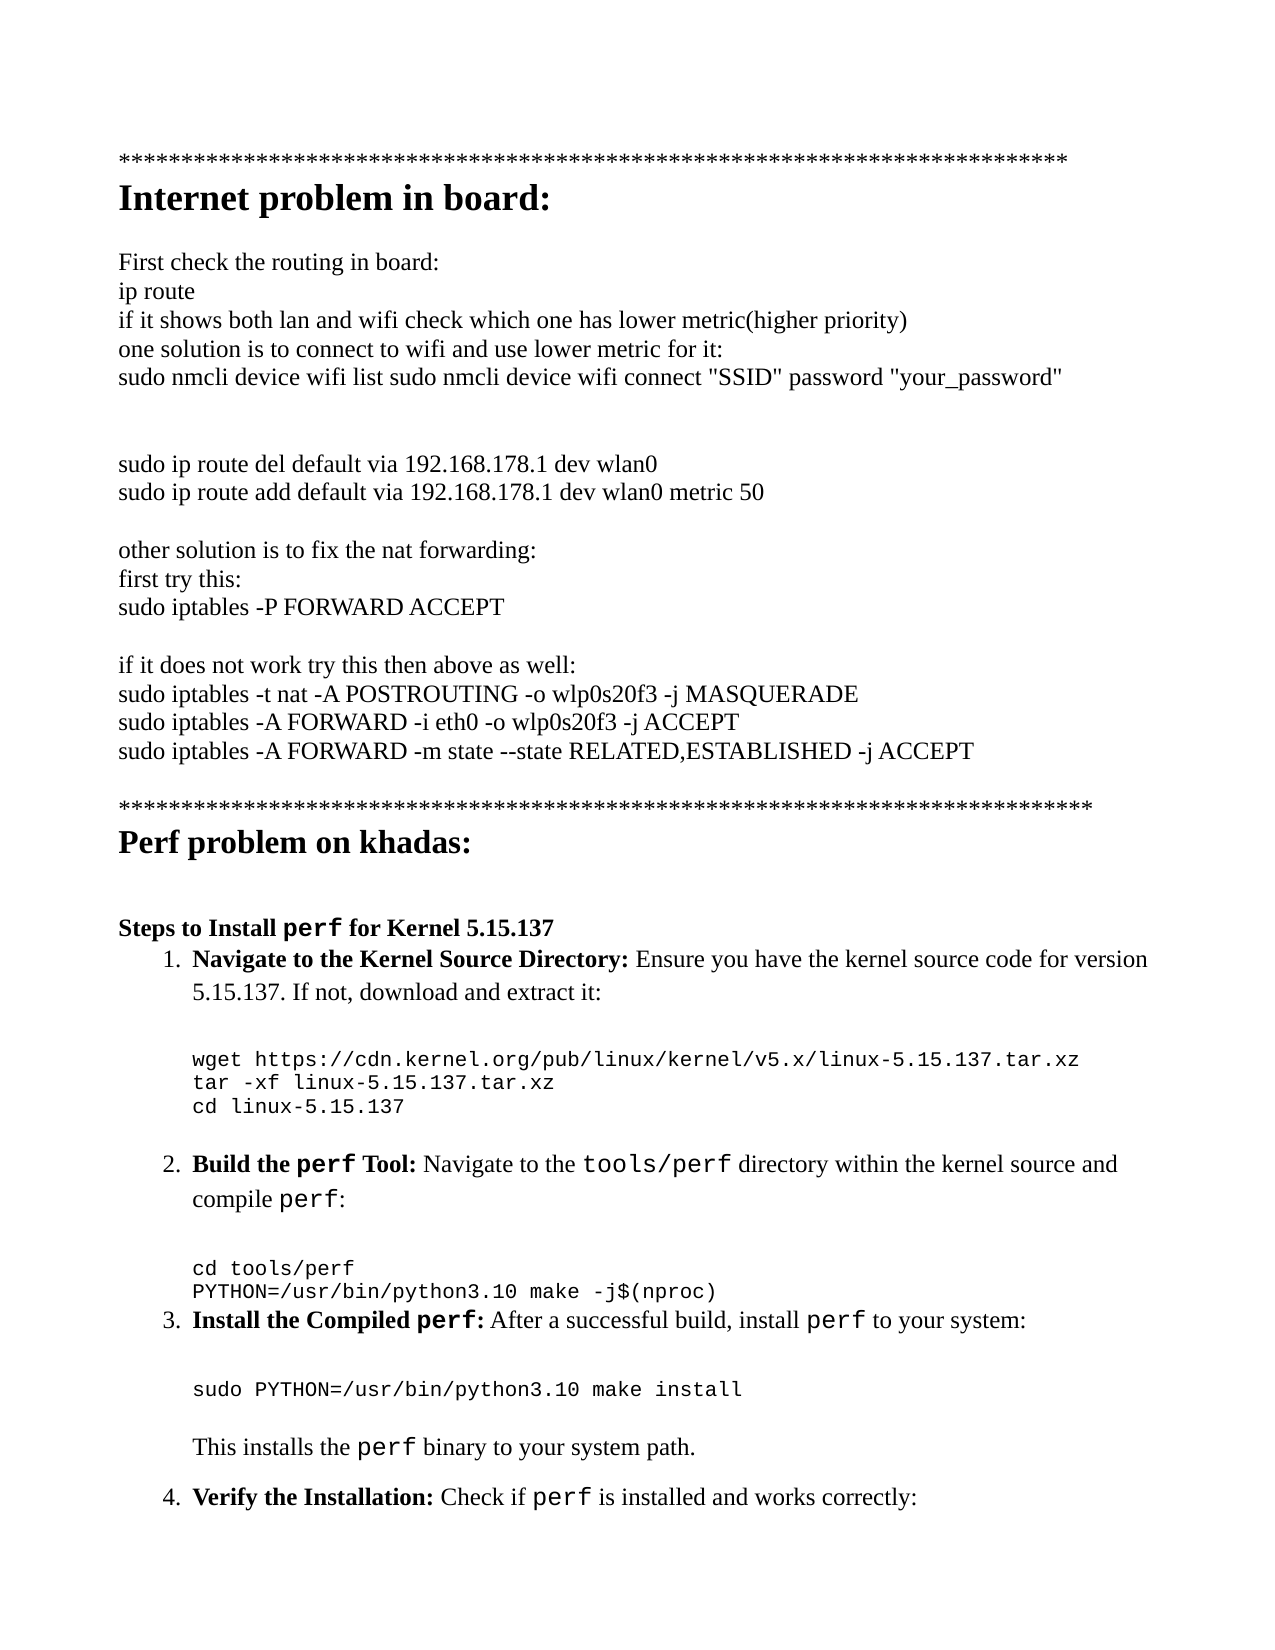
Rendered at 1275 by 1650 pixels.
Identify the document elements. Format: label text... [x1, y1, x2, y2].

list Verify the Installation: Check if perf is installed and works correctly: [162, 1482, 1157, 1513]
text Internet problem in board: [118, 176, 1157, 247]
text sudo iptables -A FORWARD -m state --state RELATED,ESTABLISHED -j ACCEPT [118, 736, 1157, 765]
text sudo iptables -A FORWARD -i eth0 -o wlp0s20f3 -j ACCEPT [118, 707, 1157, 736]
text First check the routing in board: [118, 247, 1157, 276]
text ip route [118, 276, 1157, 305]
text Steps to Install perf for Kernel 5.15.137 [118, 861, 1157, 944]
text first try this: sudo iptables -P FORWARD ACCEPT [118, 564, 1157, 621]
text if it does not work try this then above as well: sudo iptables -t nat -A POSTROUTING -o wlp0s20f3 -j MASQUERADE [118, 650, 1157, 707]
list This installs the perf binary to your system path. [162, 1432, 1157, 1463]
list cd linux-5.15.137 [162, 1096, 1157, 1119]
text sudo ip route add default via 192.168.178.1 dev wlan0 metric 50 [118, 477, 1157, 506]
text other solution is to fix the nat forwarding: [118, 535, 1157, 564]
text sudo ip route del default via 192.168.178.1 dev wlan0 [118, 449, 1157, 477]
text Perf problem on khadas: [118, 822, 1157, 861]
list sudo PYTHON=/usr/bin/python3.10 make install [162, 1379, 1157, 1402]
list Build the perf Tool: Navigate to the tools/perf directory within the kernel source and compile perf: [162, 1149, 1157, 1215]
text if it shows both lan and wifi check which one has lower metric(higher priority) [118, 305, 1157, 334]
list cd tools/perf [162, 1258, 1157, 1281]
list Install the Compiled perf: After a successful build, install perf to your system: [162, 1305, 1157, 1336]
list tar -xf linux-5.15.137.tar.xz [162, 1072, 1157, 1096]
text one solution is to connect to wifi and use lower metric for it: sudo nmcli device wifi list sudo nmcli device wifi connect "SSID" password "your_password" [118, 334, 1157, 391]
text **************************************************************************** [118, 147, 1157, 176]
list wget https://cdn.kernel.org/pub/linux/kernel/v5.x/linux-5.15.137.tar.xz [162, 1049, 1157, 1072]
text ****************************************************************************** [118, 794, 1157, 822]
list Navigate to the Kernel Source Directory: Ensure you have the kernel source code for version 5.15.137. If not, download and extract it: [162, 944, 1157, 1006]
list PYTHON=/usr/bin/python3.10 make -j$(nproc) [162, 1281, 1157, 1305]
